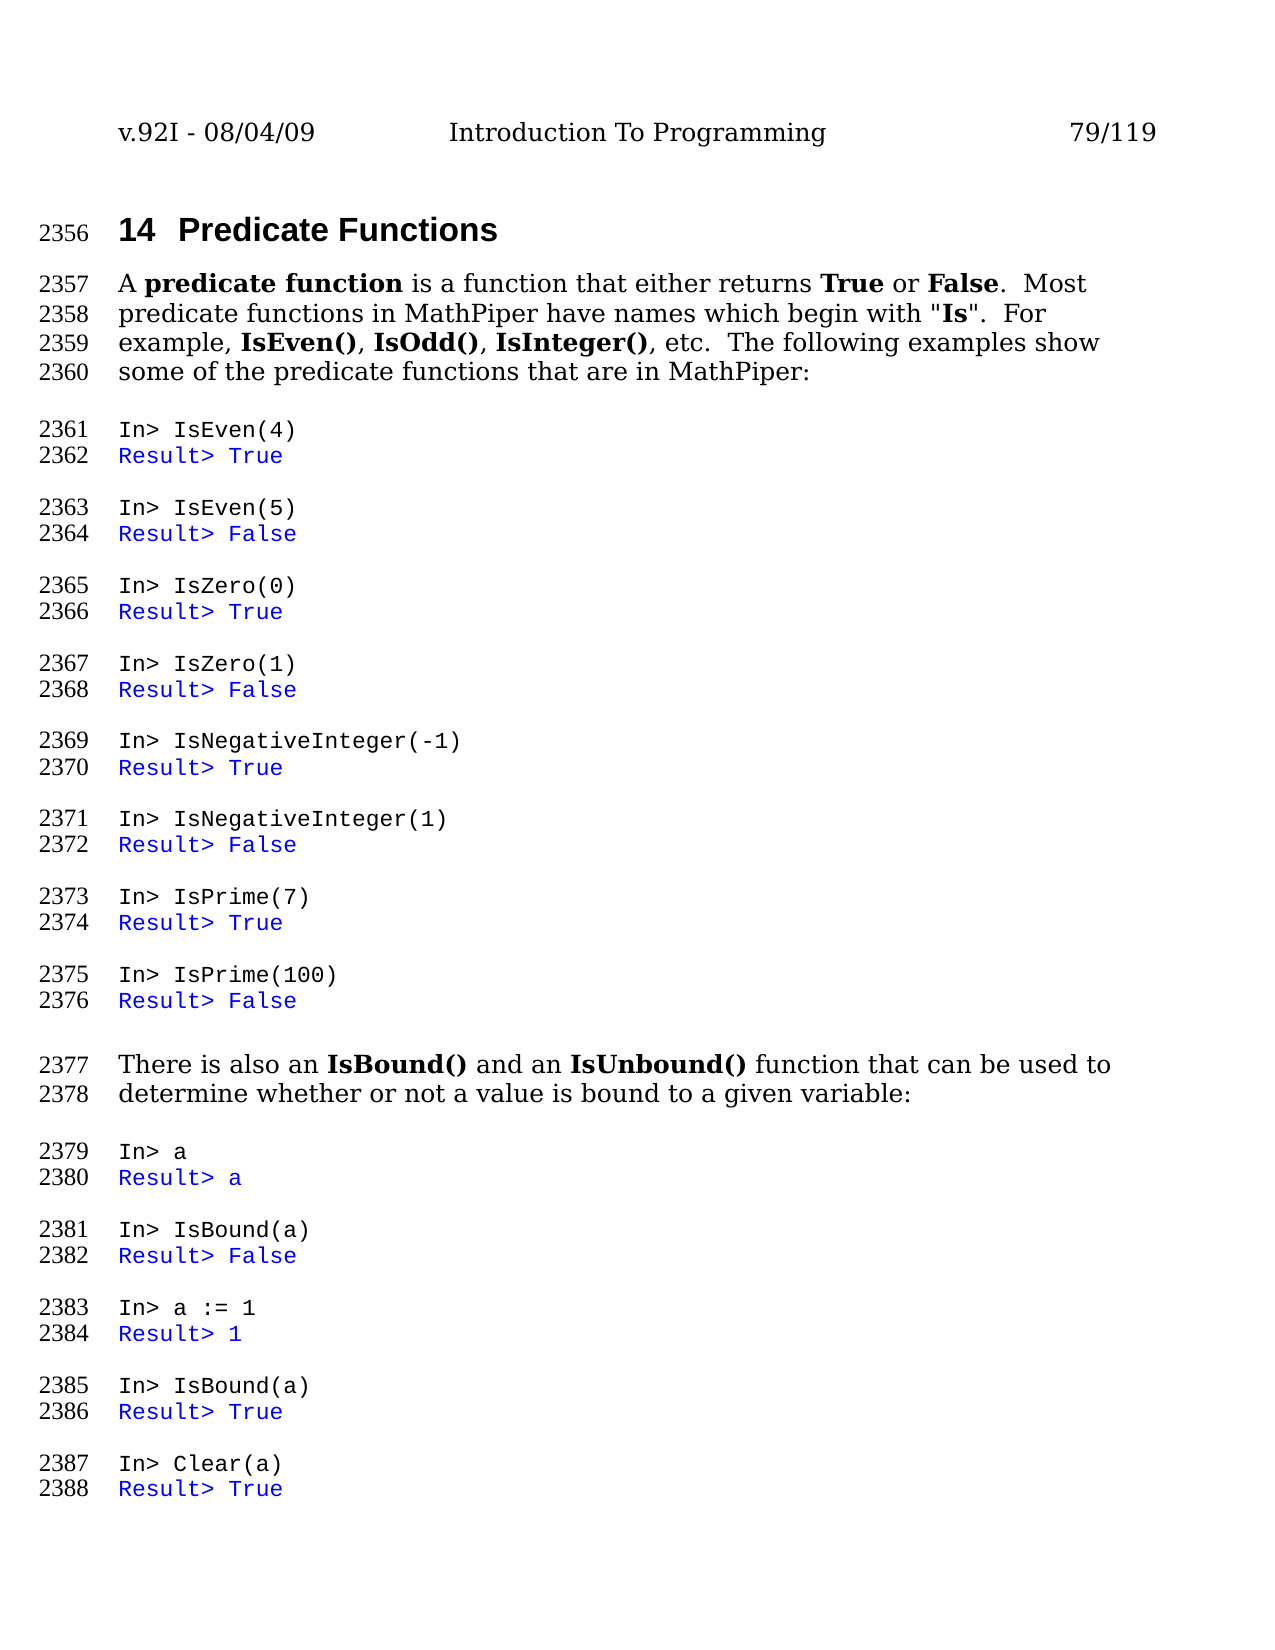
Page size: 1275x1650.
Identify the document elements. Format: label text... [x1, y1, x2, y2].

text Result> False [118, 834, 1157, 859]
text Result> True [118, 756, 1157, 782]
text In> IsEven(4) [118, 419, 1157, 444]
text Result> False [118, 989, 1157, 1015]
text Result> 1 [118, 1322, 1157, 1348]
text In> IsBound(a) [118, 1374, 1157, 1400]
text In> Clear(a) [118, 1452, 1157, 1478]
text In> IsBound(a) [118, 1218, 1157, 1244]
text In> a := 1 [118, 1296, 1157, 1322]
text In> IsEven(5) [118, 496, 1157, 522]
text Result> True [118, 1478, 1157, 1504]
text In> a [118, 1141, 1157, 1167]
text Result> True [118, 911, 1157, 937]
text Result> True [118, 444, 1157, 471]
subtitle Predicate Functions [118, 210, 1157, 248]
text Result> True [118, 1400, 1157, 1426]
text Result> False [118, 522, 1157, 548]
text Result> True [118, 600, 1157, 626]
text In> IsPrime(100) [118, 963, 1157, 989]
text A predicate function is a function that either returns True or False. Most predicate functions in MathPiper have names which begin with "Is". For example, IsEven(), IsOdd(), IsInteger(), etc. The following examples show some of the predicate functions that are in MathPiper: [118, 269, 1157, 387]
text In> IsNegativeInteger(1) [118, 808, 1157, 834]
text In> IsNegativeInteger(-1) [118, 730, 1157, 756]
text Result> False [118, 1244, 1157, 1270]
text Result> a [118, 1167, 1157, 1192]
text Result> False [118, 678, 1157, 704]
text In> IsZero(0) [118, 574, 1157, 600]
text In> IsZero(1) [118, 652, 1157, 678]
text There is also an IsBound() and an IsUnbound() function that can be used to determine whether or not a value is bound to a given variable: [118, 1050, 1157, 1109]
text In> IsPrime(7) [118, 886, 1157, 911]
